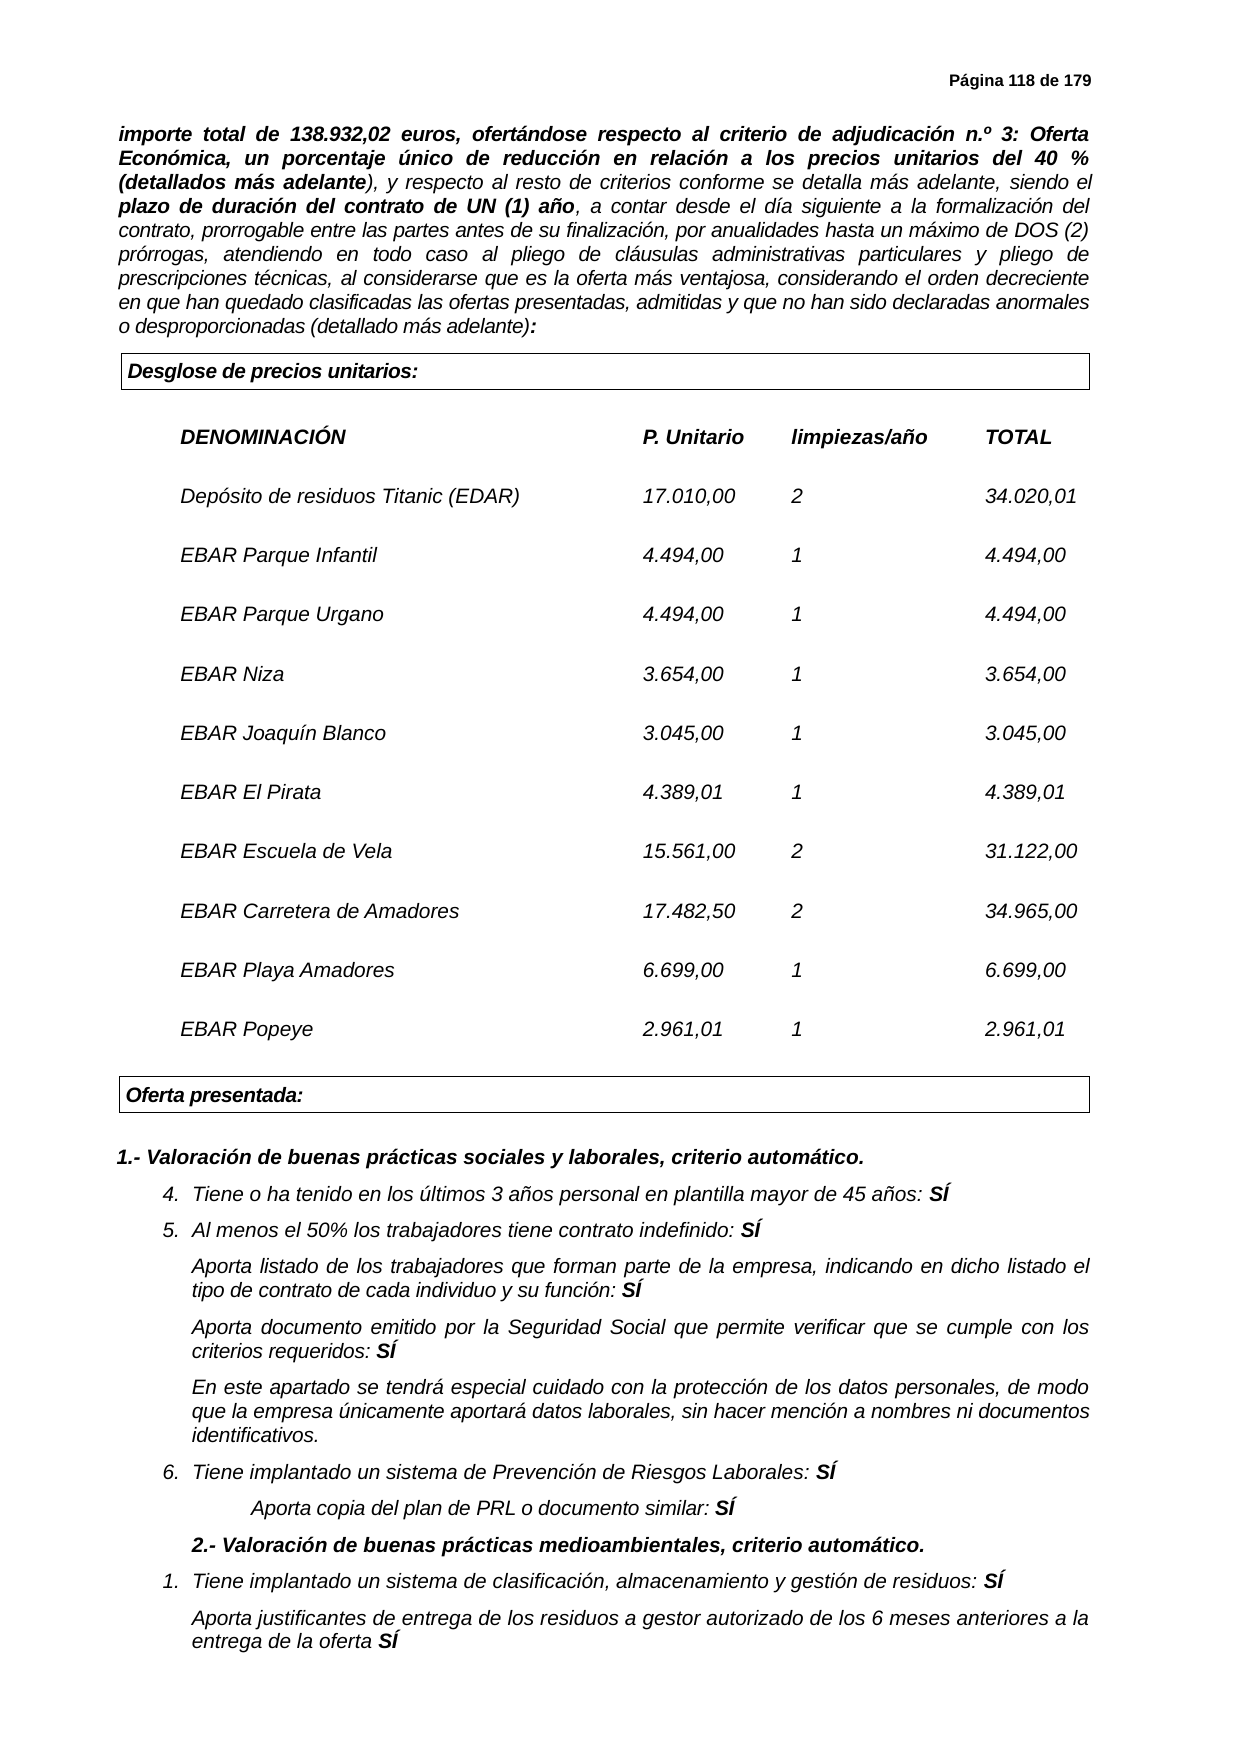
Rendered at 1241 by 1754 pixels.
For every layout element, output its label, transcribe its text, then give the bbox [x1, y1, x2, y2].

table_cell 6.699,00 [640, 955, 788, 1014]
table_cell 2 [788, 481, 982, 540]
table_cell 4.389,01 [640, 777, 788, 836]
text Aporta justificantes de entrega de los residuos a gestor autorizado de los 6 meses anteriores a la entrega de la oferta SÍ [192, 1605, 1092, 1653]
table_cell 4.494,00 [982, 540, 1132, 599]
table_cell 1 [788, 599, 982, 659]
table_cell 4.494,00 [640, 540, 788, 599]
text 2.- Valoración de buenas prácticas medioambientales, criterio automático. [192, 1532, 1092, 1556]
table_cell EBAR Niza [177, 659, 640, 718]
table_cell 15.561,00 [640, 836, 788, 896]
text Aporta copia del plan de PRL o documento similar: SÍ [192, 1496, 1089, 1520]
table_cell 1 [788, 540, 982, 599]
table_cell 2 [788, 896, 982, 955]
list Al menos el 50% los trabajadores tiene contrato indefinido: SÍ [162, 1218, 1092, 1242]
table_cell 4.389,01 [982, 777, 1132, 836]
table_cell 17.010,00 [640, 481, 788, 540]
table_cell EBAR Popeye [177, 1014, 640, 1073]
table_cell 17.482,50 [640, 896, 788, 955]
text 1.- Valoración de buenas prácticas sociales y laborales, criterio automático. [116, 1145, 1092, 1169]
table_cell EBAR Parque Infantil [177, 540, 640, 599]
table_cell 34.965,00 [982, 896, 1132, 955]
text importe total de 138.932,02 euros, ofertándose respecto al criterio de adjudicación n.º 3: Oferta Económica, un porcentaje único de reducción en relación a los precios unitarios del 40 % (detallados más adelante), y respecto al resto de criterios conforme se detalla más adelante, siendo el plazo de duración del contrato de UN (1) año, a contar desde el día siguiente a la formalización del contrato, prorrogable entre las partes antes de su finalización, por anualidades hasta un máximo de DOS (2) prórrogas, atendiendo en todo caso al pliego de cláusulas administrativas particulares y pliego de prescripciones técnicas, al considerarse que es la oferta más ventajosa, considerando el orden decreciente en que han quedado clasificadas las ofertas presentadas, admitidas y que no han sido declaradas anormales o desproporcionadas (detallado más adelante): [118, 122, 1092, 338]
table_cell 2.961,01 [982, 1014, 1132, 1073]
table_cell 1 [788, 955, 982, 1014]
table_cell EBAR El Pirata [177, 777, 640, 836]
table_cell 2.961,01 [640, 1014, 788, 1073]
table_cell Depósito de residuos Titanic (EDAR) [177, 481, 640, 540]
table_cell 1 [788, 777, 982, 836]
table_cell 4.494,00 [982, 599, 1132, 659]
table_cell 31.122,00 [982, 836, 1132, 896]
text En este apartado se tendrá especial cuidado con la protección de los datos personales, de modo que la empresa únicamente aportará datos laborales, sin hacer mención a nombres ni documentos identificativos. [192, 1375, 1092, 1447]
table_header Desglose de precios unitarios: [118, 350, 1092, 422]
table_cell 3.654,00 [640, 659, 788, 718]
list Tiene implantado un sistema de Prevención de Riesgos Laborales: SÍ [162, 1459, 1092, 1483]
table_cell 3.045,00 [640, 718, 788, 777]
table_cell EBAR Parque Urgano [177, 599, 640, 659]
table_cell 1 [788, 718, 982, 777]
table_cell 1 [788, 659, 982, 718]
table_header P. Unitario [640, 422, 788, 481]
text Aporta documento emitido por la Seguridad Social que permite verificar que se cumple con los criterios requeridos: SÍ [192, 1315, 1092, 1363]
table_header limpiezas/año [788, 422, 982, 481]
table_header Oferta presentada: [118, 1074, 1092, 1145]
table_cell 1 [788, 1014, 982, 1073]
table_cell EBAR Playa Amadores [177, 955, 640, 1014]
table_cell 2 [788, 836, 982, 896]
table_cell 6.699,00 [982, 955, 1132, 1014]
table_cell 4.494,00 [640, 599, 788, 659]
table_cell EBAR Carretera de Amadores [177, 896, 640, 955]
table_cell 34.020,01 [982, 481, 1132, 540]
table_header TOTAL [982, 422, 1132, 481]
table_cell EBAR Joaquín Blanco [177, 718, 640, 777]
list Tiene implantado un sistema de clasificación, almacenamiento y gestión de residuos: SÍ [162, 1569, 1092, 1593]
table_cell 3.045,00 [982, 718, 1132, 777]
table_cell 3.654,00 [982, 659, 1132, 718]
table_header DENOMINACIÓN [177, 422, 640, 481]
table_cell EBAR Escuela de Vela [177, 836, 640, 896]
text Aporta listado de los trabajadores que forman parte de la empresa, indicando en dicho listado el tipo de contrato de cada individuo y su función: SÍ [192, 1254, 1092, 1302]
list Tiene o ha tenido en los últimos 3 años personal en plantilla mayor de 45 años: SÍ [162, 1181, 1092, 1205]
